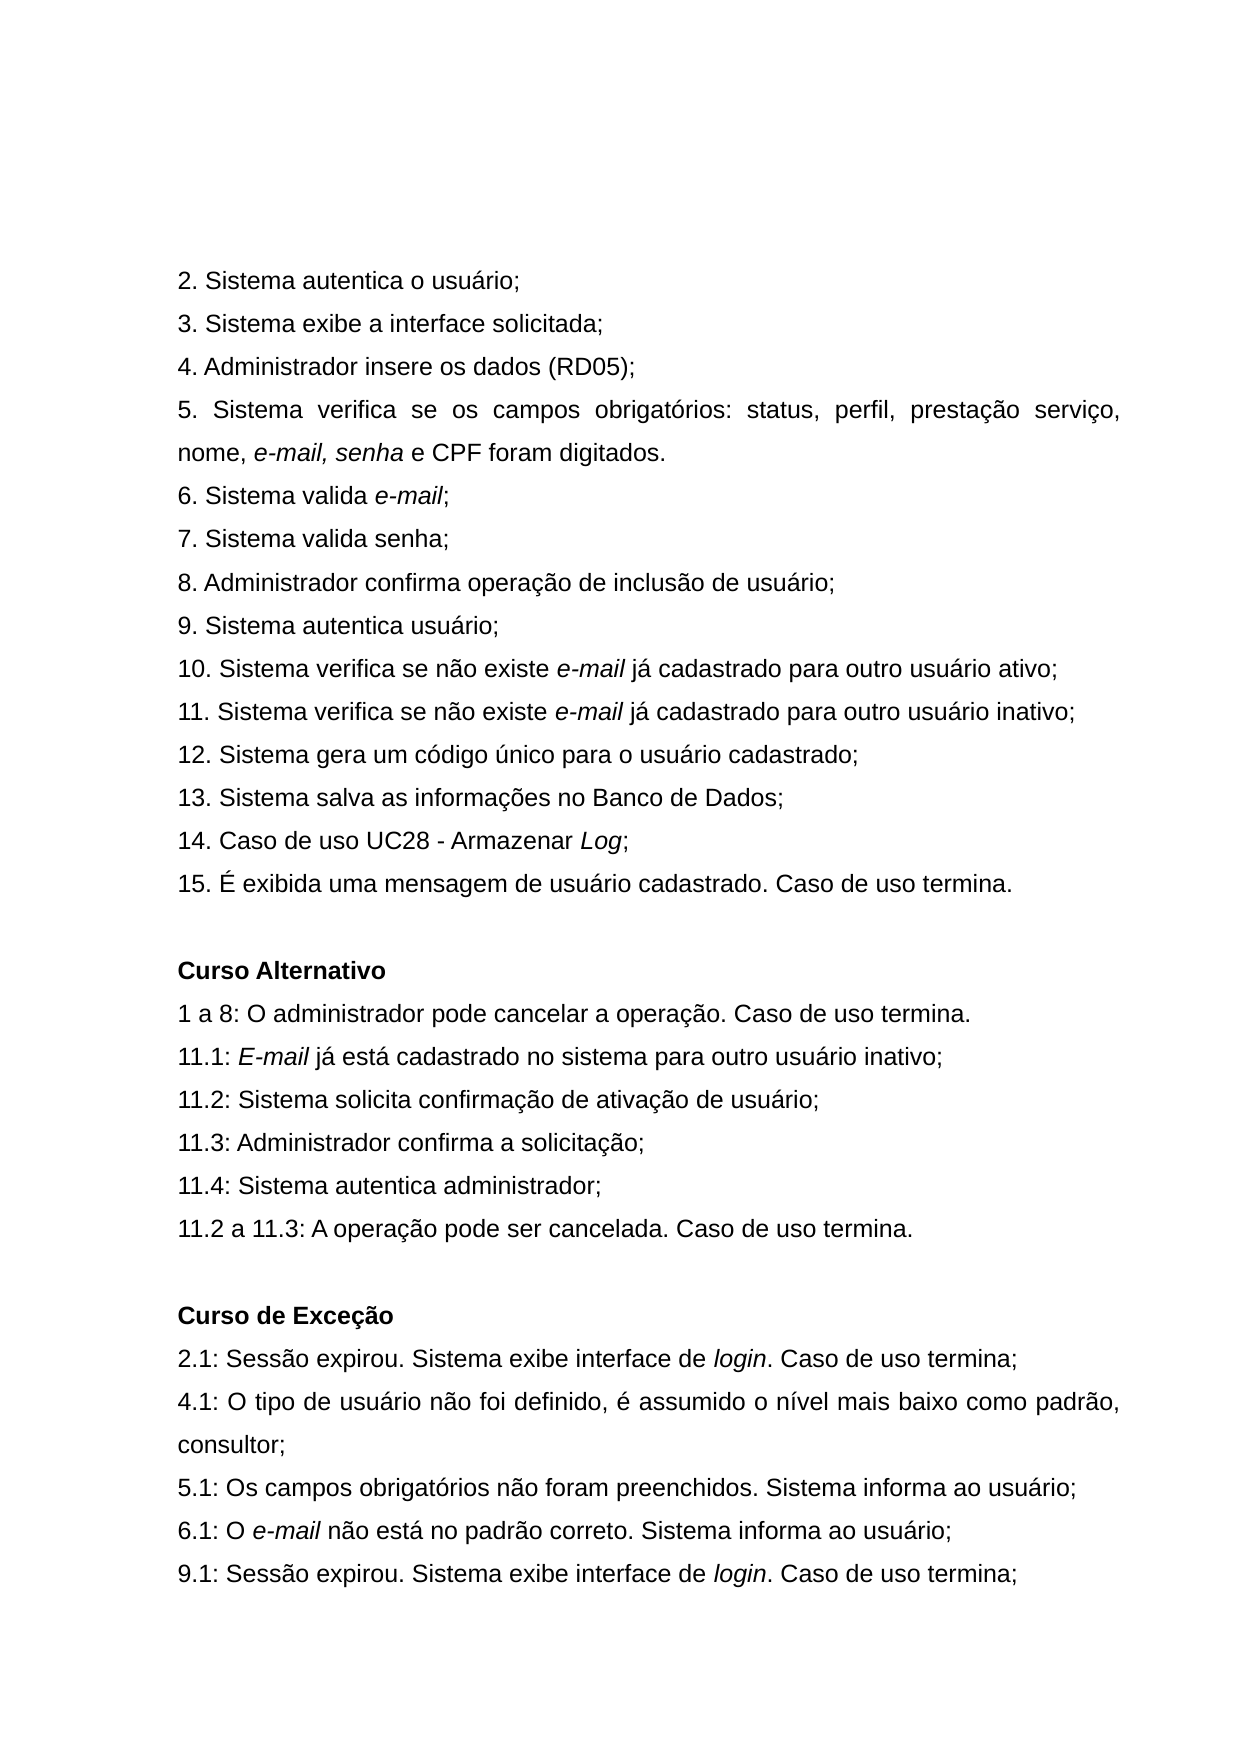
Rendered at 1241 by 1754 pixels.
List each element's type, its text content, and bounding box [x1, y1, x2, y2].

text 1 a 8: O administrador pode cancelar a operação. Caso de uso termina. [177, 999, 1122, 1028]
text 10. Sistema verifica se não existe e-mail já cadastrado para outro usuário ativo; [177, 654, 1122, 683]
text 3. Sistema exibe a interface solicitada; [177, 309, 1122, 338]
text 4.1: O tipo de usuário não foi definido, é assumido o nível mais baixo como padrão, consultor; [177, 1387, 1122, 1459]
text 11.3: Administrador confirma a solicitação; [177, 1128, 1122, 1157]
text 9. Sistema autentica usuário; [177, 611, 1122, 639]
text 11.4: Sistema autentica administrador; [177, 1171, 1122, 1200]
text 11.1: E-mail já está cadastrado no sistema para outro usuário inativo; [177, 1042, 1122, 1071]
text 5.1: Os campos obrigatórios não foram preenchidos. Sistema informa ao usuário; [177, 1473, 1122, 1502]
text 6. Sistema valida e-mail; [177, 481, 1122, 510]
text Curso Alternativo [177, 956, 1122, 984]
text 7. Sistema valida senha; [177, 524, 1122, 553]
text 12. Sistema gera um código único para o usuário cadastrado; [177, 740, 1122, 769]
text 2.1: Sessão expirou. Sistema exibe interface de login. Caso de uso termina; [177, 1344, 1122, 1373]
text 15. É exibida uma mensagem de usuário cadastrado. Caso de uso termina. [177, 869, 1122, 898]
text 11.2: Sistema solicita confirmação de ativação de usuário; [177, 1085, 1122, 1114]
text 2. Sistema autentica o usuário; [177, 266, 1122, 294]
text 9.1: Sessão expirou. Sistema exibe interface de login. Caso de uso termina; [177, 1559, 1122, 1588]
text 11. Sistema verifica se não existe e-mail já cadastrado para outro usuário inativo; [177, 697, 1122, 726]
text 13. Sistema salva as informações no Banco de Dados; [177, 783, 1122, 812]
text 4. Administrador insere os dados (RD05); [177, 352, 1122, 381]
text 6.1: O e-mail não está no padrão correto. Sistema informa ao usuário; [177, 1516, 1122, 1545]
text 14. Caso de uso UC28 - Armazenar Log; [177, 826, 1122, 855]
text Curso de Exceção [177, 1301, 1122, 1329]
text 5. Sistema verifica se os campos obrigatórios: status, perfil, prestação serviço, nome, e-mail, senha e CPF foram digitados. [177, 395, 1122, 467]
text 8. Administrador confirma operação de inclusão de usuário; [177, 568, 1122, 596]
text 11.2 a 11.3: A operação pode ser cancelada. Caso de uso termina. [177, 1214, 1122, 1243]
